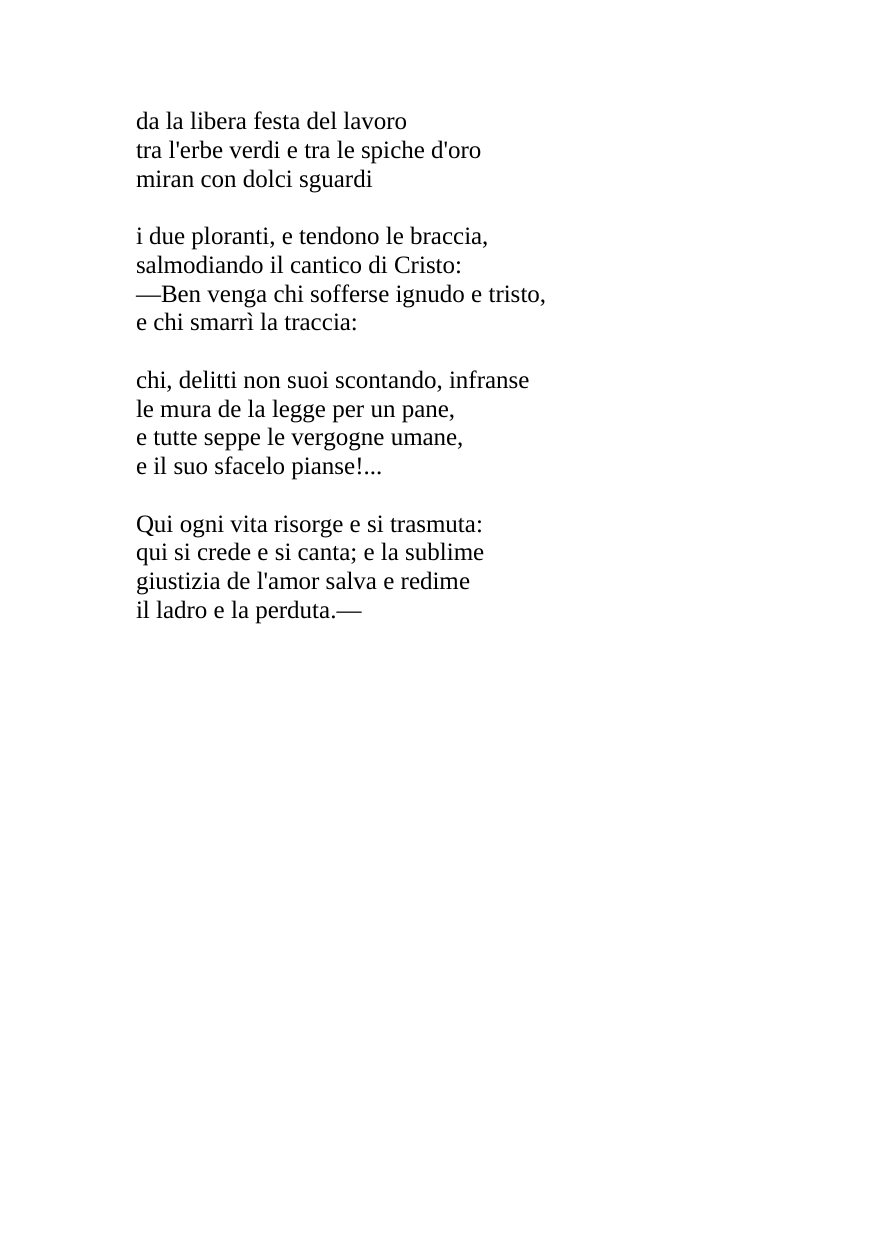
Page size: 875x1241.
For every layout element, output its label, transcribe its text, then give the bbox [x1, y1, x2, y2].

text chi, delitti non suoi scontando, infranse [106, 365, 768, 394]
text da la libera festa del lavoro [106, 106, 768, 135]
text le mura de la legge per un pane, [106, 394, 768, 422]
text Qui ogni vita risorge e si trasmuta: [106, 509, 768, 537]
text salmodiando il cantico di Cristo: [106, 250, 768, 279]
text il ladro e la perduta.— [106, 595, 768, 624]
text e il suo sfacelo pianse!... [106, 451, 768, 480]
text i due ploranti, e tendono le braccia, [106, 221, 768, 250]
text e tutte seppe le vergogne umane, [106, 422, 768, 451]
text e chi smarrì la traccia: [106, 307, 768, 336]
text qui si crede e si canta; e la sublime [106, 537, 768, 566]
text tra l'erbe verdi e tra le spiche d'oro [106, 135, 768, 164]
text giustizia de l'amor salva e redime [106, 566, 768, 595]
text —Ben venga chi sofferse ignudo e tristo, [106, 279, 768, 307]
text miran con dolci sguardi [106, 164, 768, 192]
